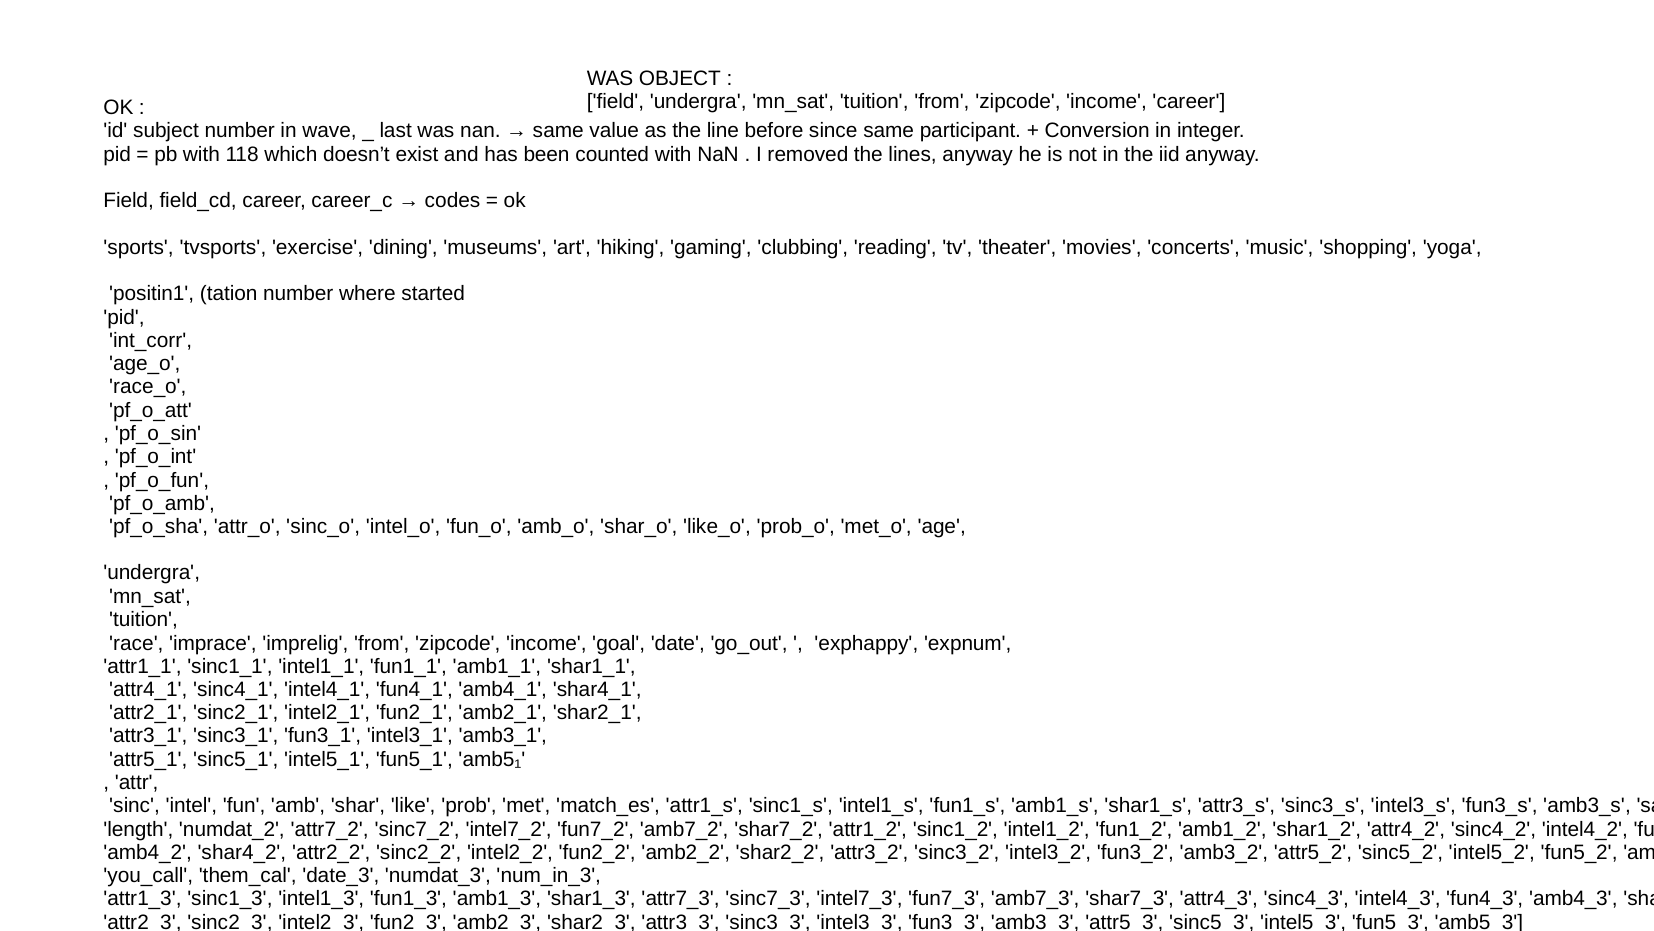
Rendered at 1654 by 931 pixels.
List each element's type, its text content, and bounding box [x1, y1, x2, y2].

text_box OK : 'id' subject number in wave, _ last was nan. → same value as the line before since same participant. + Conversion in integer. pid = pb with 118 which doesn’t exist and has been counted with NaN . I removed the lines, anyway he is not in the iid anyway. Field, field_cd, career, career_c → codes = ok 'sports', 'tvsports', 'exercise', 'dining', 'museums', 'art', 'hiking', 'gaming', 'clubbing', 'reading', 'tv', 'theater', 'movies', 'concerts', 'music', 'shopping', 'yoga', 'positin1', (tation number where started 'pid', 'int_corr', 'age_o', 'race_o', 'pf_o_att' , 'pf_o_sin' , 'pf_o_int' , 'pf_o_fun', 'pf_o_amb', 'pf_o_sha', 'attr_o', 'sinc_o', 'intel_o', 'fun_o', 'amb_o', 'shar_o', 'like_o', 'prob_o', 'met_o', 'age', 'undergra', 'mn_sat', 'tuition', 'race', 'imprace', 'imprelig', 'from', 'zipcode', 'income', 'goal', 'date', 'go_out', ', 'exphappy', 'expnum', 'attr1_1', 'sinc1_1', 'intel1_1', 'fun1_1', 'amb1_1', 'shar1_1', 'attr4_1', 'sinc4_1', 'intel4_1', 'fun4_1', 'amb4_1', 'shar4_1', 'attr2_1', 'sinc2_1', 'intel2_1', 'fun2_1', 'amb2_1', 'shar2_1', 'attr3_1', 'sinc3_1', 'fun3_1', 'intel3_1', 'amb3_1', 'attr5_1', 'sinc5_1', 'intel5_1', 'fun5_1', 'amb5₁' , 'attr', 'sinc', 'intel', 'fun', 'amb', 'shar', 'like', 'prob', 'met', 'match_es', 'attr1_s', 'sinc1_s', 'intel1_s', 'fun1_s', 'amb1_s', 'shar1_s', 'attr3_s', 'sinc3_s', 'intel3_s', 'fun3_s', 'amb3_s', 'satis_2', 'length', 'numdat_2', 'attr7_2', 'sinc7_2', 'intel7_2', 'fun7_2', 'amb7_2', 'shar7_2', 'attr1_2', 'sinc1_2', 'intel1_2', 'fun1_2', 'amb1_2', 'shar1_2', 'attr4_2', 'sinc4_2', 'intel4_2', 'fun4_2', 'amb4_2', 'shar4_2', 'attr2_2', 'sinc2_2', 'intel2_2', 'fun2_2', 'amb2_2', 'shar2_2', 'attr3_2', 'sinc3_2', 'intel3_2', 'fun3_2', 'amb3_2', 'attr5_2', 'sinc5_2', 'intel5_2', 'fun5_2', 'amb5_2', 'you_call', 'them_cal', 'date_3', 'numdat_3', 'num_in_3', 'attr1_3', 'sinc1_3', 'intel1_3', 'fun1_3', 'amb1_3', 'shar1_3', 'attr7_3', 'sinc7_3', 'intel7_3', 'fun7_3', 'amb7_3', 'shar7_3', 'attr4_3', 'sinc4_3', 'intel4_3', 'fun4_3', 'amb4_3', 'shar4_3', 'attr2_3', 'sinc2_3', 'intel2_3', 'fun2_3', 'amb2_3', 'shar2_3', 'attr3_3', 'sinc3_3', 'intel3_3', 'fun3_3', 'amb3_3', 'attr5_3', 'sinc5_3', 'intel5_3', 'fun5_3', 'amb5_3'] [88, 88, 1654, 931]
text_box WAS OBJECT : ['field', 'undergra', 'mn_sat', 'tuition', 'from', 'zipcode', 'income', 'career'] [572, 59, 1241, 121]
